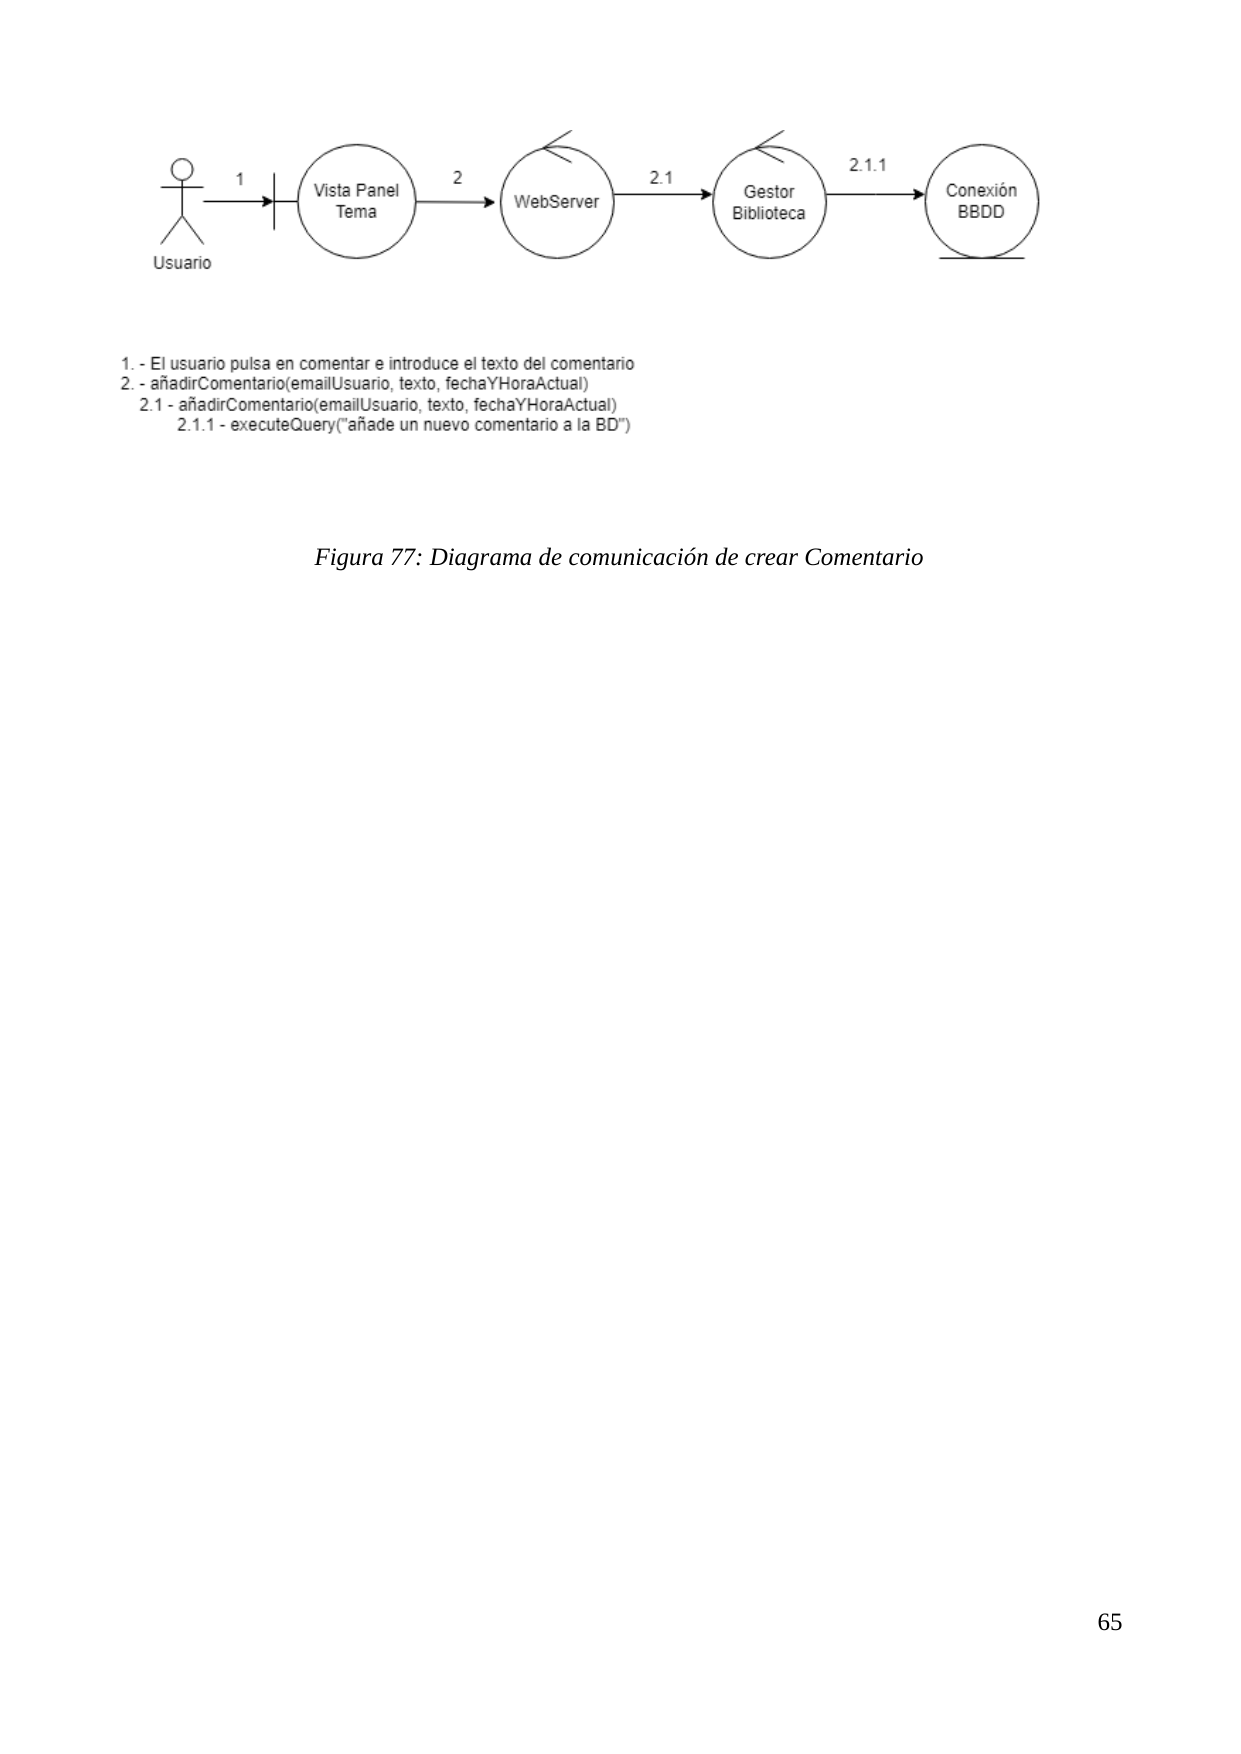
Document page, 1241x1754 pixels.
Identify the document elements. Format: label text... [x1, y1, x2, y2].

picture [118, 130, 1123, 543]
text Figura 77: Diagrama de comunicación de crear Comentario [118, 543, 1122, 571]
